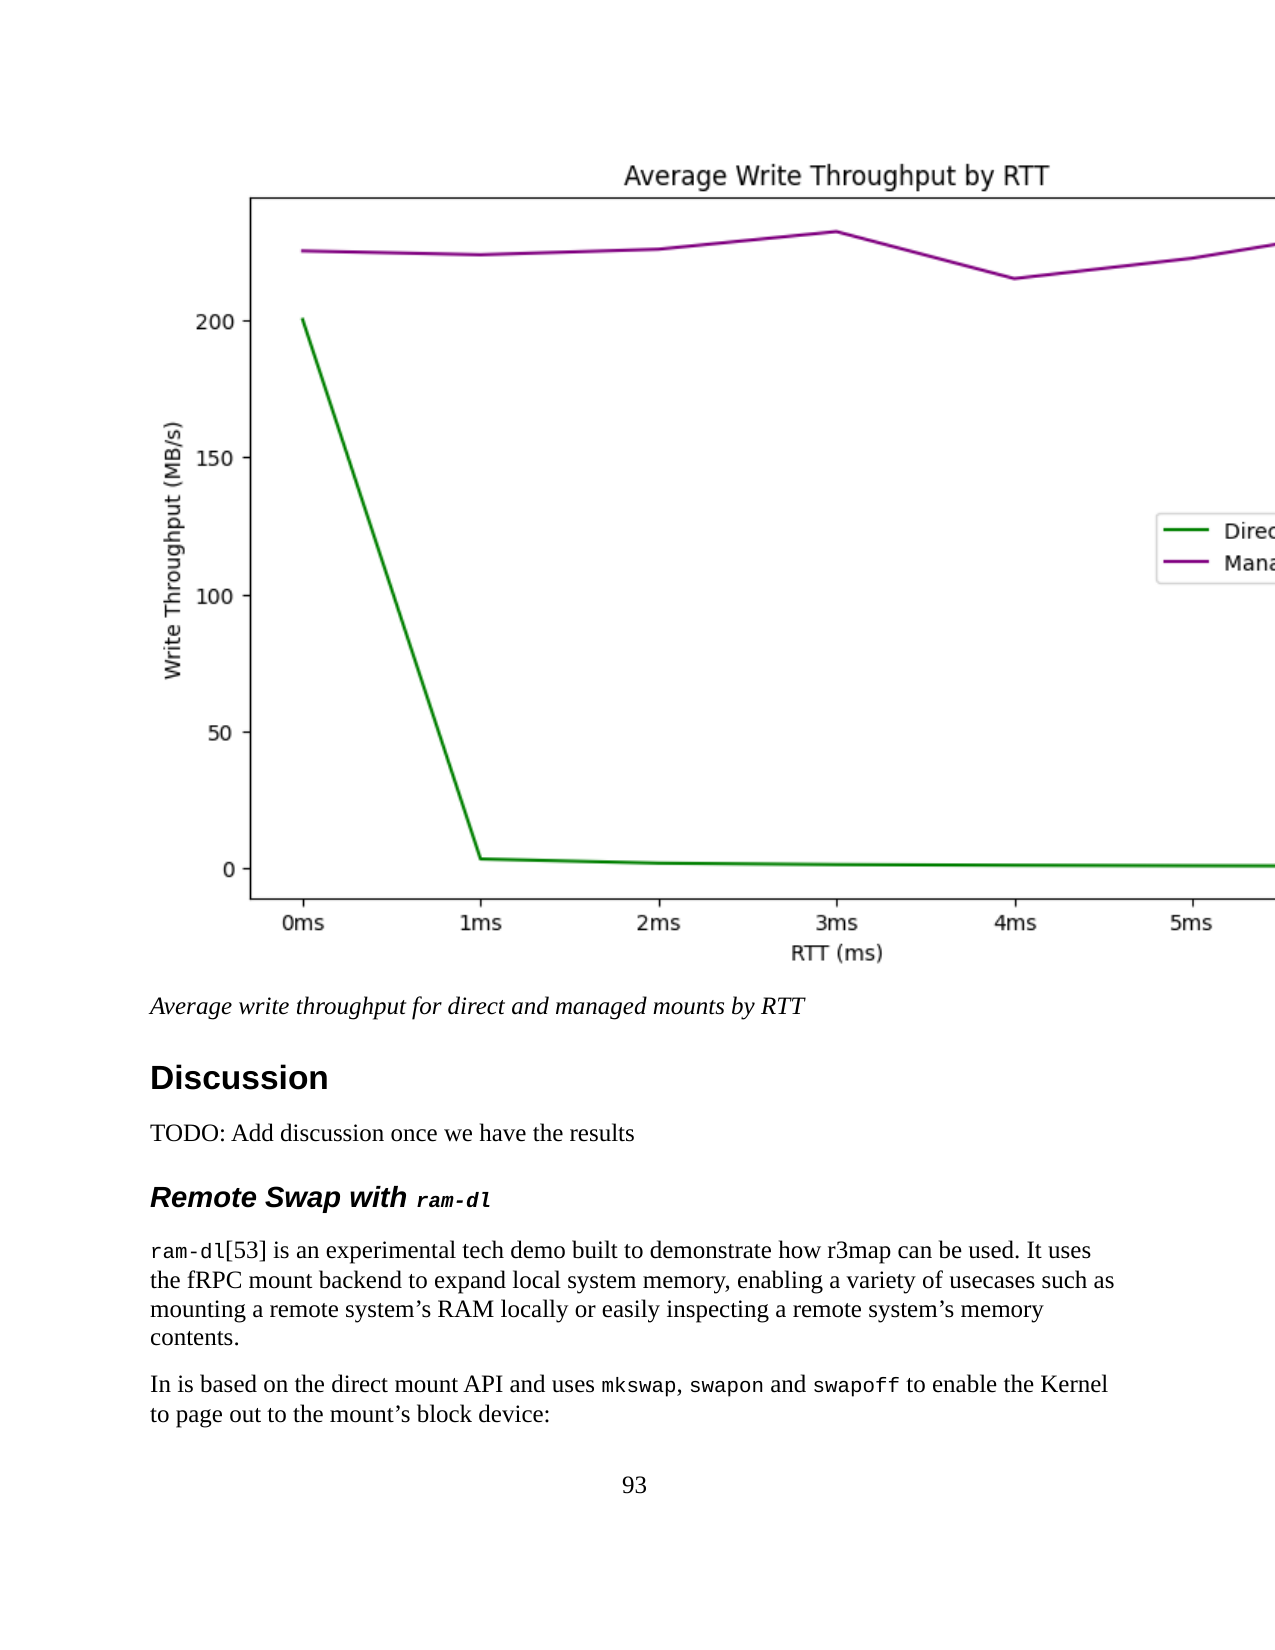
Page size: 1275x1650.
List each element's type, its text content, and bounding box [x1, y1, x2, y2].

text ram-dl[53] is an experimental tech demo built to demonstrate how r3map can be used. It uses the fRPC mount backend to expand local system memory, enabling a variety of usecases such as mounting a remote system’s RAM locally or easily inspecting a remote system’s memory contents. [150, 1235, 1125, 1351]
text Average write throughput for direct and managed mounts by RTT [150, 991, 1125, 1020]
subtitle Remote Swap with ram-dl [150, 1180, 1125, 1214]
text In is based on the direct mount API and uses mkswap, swapon and swapoff to enable the Kernel to page out to the mount’s block device: [150, 1369, 1125, 1427]
subtitle Discussion [150, 1057, 1125, 1096]
text TODO: Add discussion once we have the results [150, 1118, 1125, 1146]
picture [150, 150, 1275, 979]
